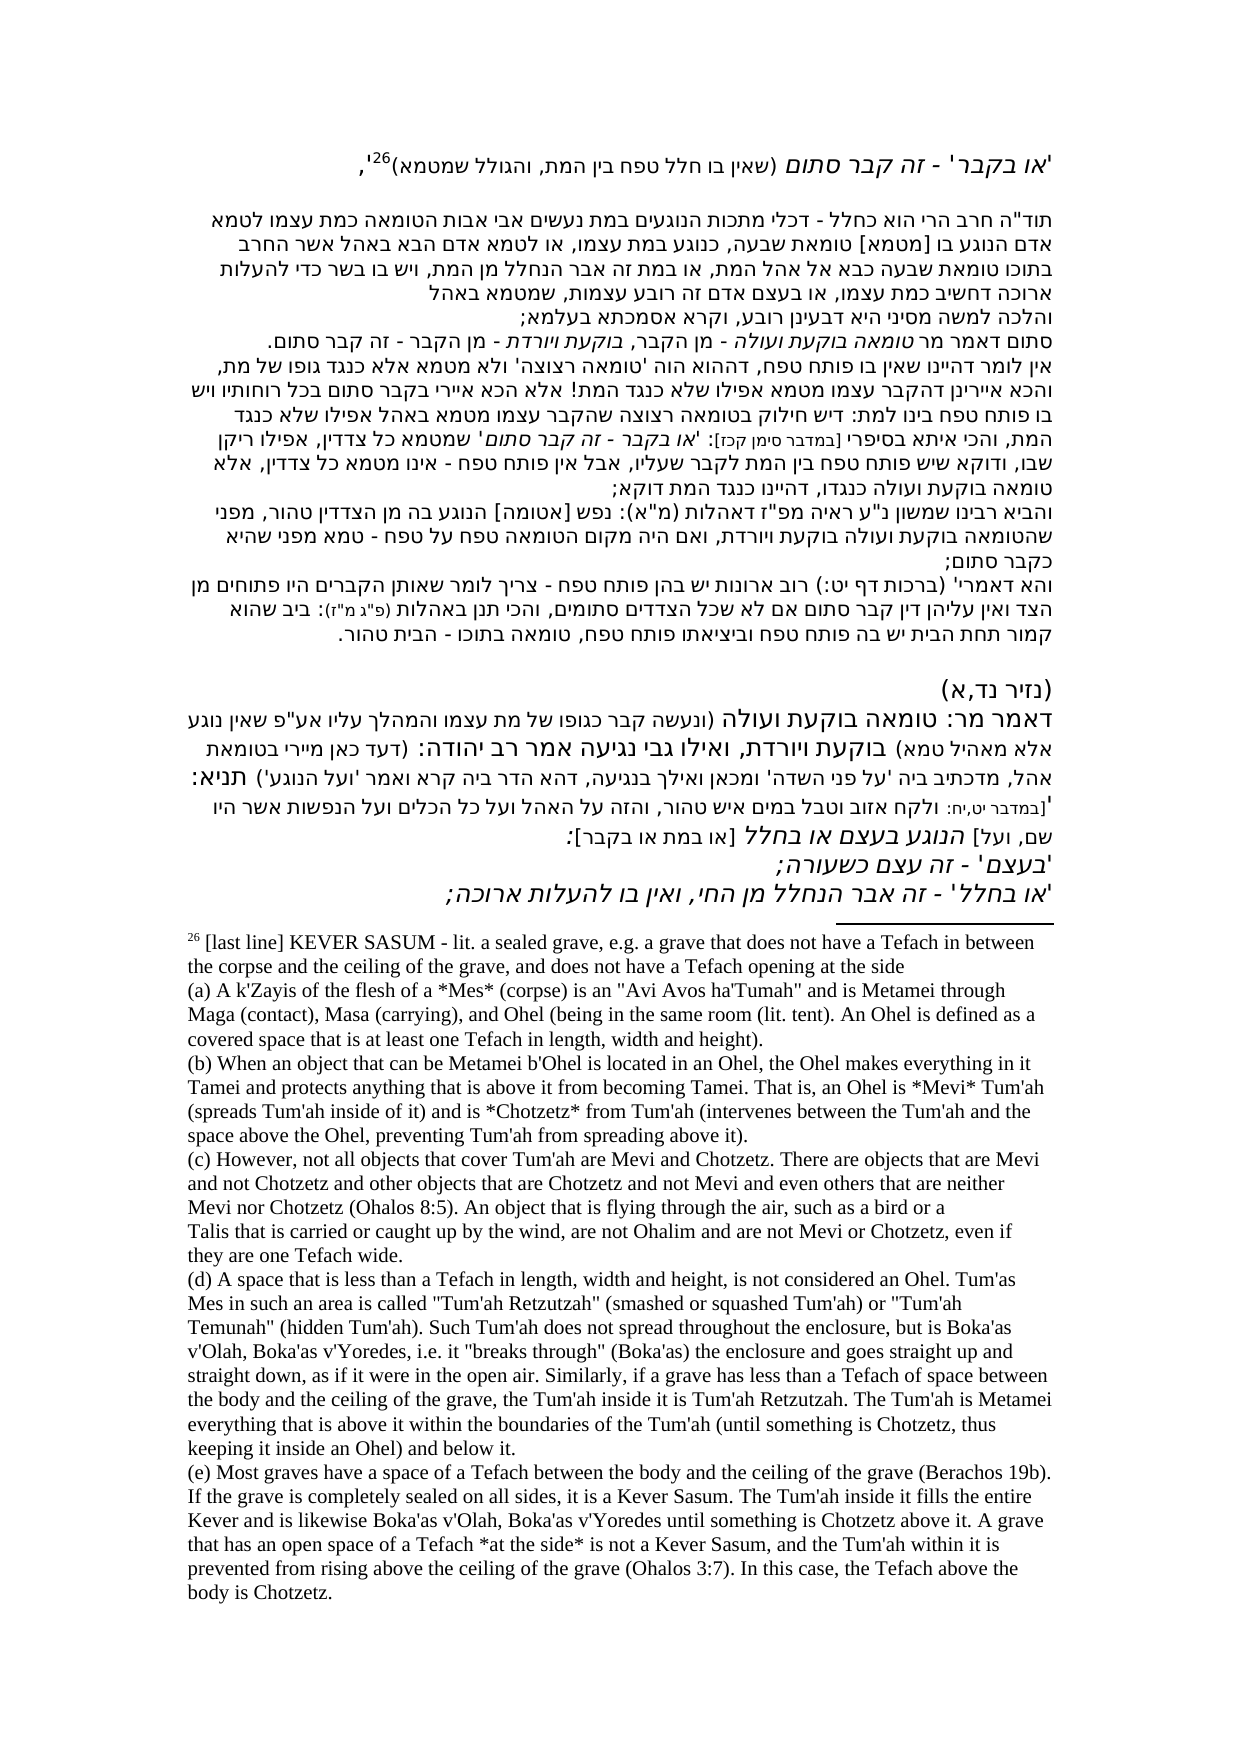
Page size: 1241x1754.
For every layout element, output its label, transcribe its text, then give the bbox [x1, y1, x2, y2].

text סתום דאמר מר טומאה בוקעת ועולה - מן הקבר, בוקעת ויורדת - מן הקבר - זה קבר סתום. [187, 329, 1053, 354]
text 'או בקבר' - זה קבר סתום (שאין בו חלל טפח בין המת, והגולל שמטמא)', [187, 150, 1053, 179]
text והביא רבינו שמשון נ"ע ראיה מפ"ז דאהלות (מ"א): נפש [אטומה] הנוגע בה מן הצדדין טהור, מפני שהטומאה בוקעת ועולה בוקעת ויורדת, ואם היה מקום הטומאה טפח על טפח - טמא מפני שהיא כקבר סתום; [187, 500, 1053, 573]
text והלכה למשה מסיני היא דבעינן רובע, וקרא אסמכתא בעלמא; [187, 305, 1053, 329]
text (נזיר נד,א) [187, 675, 1053, 704]
text [last line] KEVER SASUM - lit. a sealed grave, e.g. a grave that does not have a Tefach in between the corpse and the ceiling of the grave, and does not have a Tefach opening at the side (a) A k'Zayis of the flesh of a *Mes* (corpse) is an "Avi Avos ha'Tumah" and is Metamei through Maga (contact), Masa (carrying), and Ohel (being in the same room (lit. tent). An Ohel is defined as a covered space that is at least one Tefach in length, width and height). (b) When an object that can be Metamei b'Ohel is located in an Ohel, the Ohel makes everything in it Tamei and protects anything that is above it from becoming Tamei. That is, an Ohel is *Mevi* Tum'ah (spreads Tum'ah inside of it) and is *Chotzetz* from Tum'ah (intervenes between the Tum'ah and the space above the Ohel, preventing Tum'ah from spreading above it). (c) However, not all objects that cover Tum'ah are Mevi and Chotzetz. There are objects that are Mevi and not Chotzetz and other objects that are Chotzetz and not Mevi and even others that are neither Mevi nor Chotzetz (Ohalos 8:5). An object that is flying through the air, such as a bird or a Talis that is carried or caught up by the wind, are not Ohalim and are not Mevi or Chotzetz, even if they are one Tefach wide. (d) A space that is less than a Tefach in length, width and height, is not considered an Ohel. Tum'as Mes in such an area is called "Tum'ah Retzutzah" (smashed or squashed Tum'ah) or "Tum'ah Temunah" (hidden Tum'ah). Such Tum'ah does not spread throughout the enclosure, but is Boka'as v'Olah, Boka'as v'Yoredes, i.e. it "breaks through" (Boka'as) the enclosure and goes straight up and straight down, as if it were in the open air. Similarly, if a grave has less than a Tefach of space between the body and the ceiling of the grave, the Tum'ah inside it is Tum'ah Retzutzah. The Tum'ah is Metamei everything that is above it within the boundaries of the Tum'ah (until something is Chotzetz, thus keeping it inside an Ohel) and below it. (e) Most graves have a space of a Tefach between the body and the ceiling of the grave (Berachos 19b). If the grave is completely sealed on all sides, it is a Kever Sasum. The Tum'ah inside it fills the entire Kever and is likewise Boka'as v'Olah, Boka'as v'Yoredes until something is Chotzetz above it. A grave that has an open space of a Tefach *at the side* is not a Kever Sasum, and the Tum'ah within it is prevented from rising above the ceiling of the grave (Ohalos 3:7). In this case, the Tefach above the body is Chotzetz. [187, 930, 1053, 1604]
text דאמר מר: טומאה בוקעת ועולה (ונעשה קבר כגופו של מת עצמו והמהלך עליו אע"פ שאין נוגע אלא מאהיל טמא) בוקעת ויורדת, ואילו גבי נגיעה אמר רב יהודה: (דעד כאן מיירי בטומאת אהל, מדכתיב ביה 'על פני השדה' ומכאן ואילך בנגיעה, דהא הדר ביה קרא ואמר 'ועל הנוגע') תניא: '[במדבר יט,יח: ולקח אזוב וטבל במים איש טהור, והזה על האהל ועל כל הכלים ועל הנפשות אשר היו שם, ועל] הנוגע בעצם או בחלל [או במת או בקבר]: [187, 704, 1053, 850]
text אין לומר דהיינו שאין בו פותח טפח, דההוא הוה 'טומאה רצוצה' ולא מטמא אלא כנגד גופו של מת, והכא איירינן דהקבר עצמו מטמא אפילו שלא כנגד המת! אלא הכא איירי בקבר סתום בכל רוחותיו ויש בו פותח טפח בינו למת: דיש חילוק בטומאה רצוצה שהקבר עצמו מטמא באהל אפילו שלא כנגד המת, והכי איתא בסיפרי [במדבר סימן קכז]: 'או בקבר - זה קבר סתום' שמטמא כל צדדין, אפילו ריקן שבו, ודוקא שיש פותח טפח בין המת לקבר שעליו, אבל אין פותח טפח - אינו מטמא כל צדדין, אלא טומאה בוקעת ועולה כנגדו, דהיינו כנגד המת דוקא; [187, 354, 1053, 500]
text 'בעצם' - זה עצם כשעורה; [187, 850, 1053, 879]
text והא דאמרי' (ברכות דף יט:) רוב ארונות יש בהן פותח טפח - צריך לומר שאותן הקברים היו פתוחים מן הצד ואין עליהן דין קבר סתום אם לא שכל הצדדים סתומים, והכי תנן באהלות (פ"ג מ"ז): ביב שהוא קמור תחת הבית יש בה פותח טפח וביציאתו פותח טפח, טומאה בתוכו - הבית טהור. [187, 573, 1053, 646]
text 'או בחלל' - זה אבר הנחלל מן החי, ואין בו להעלות ארוכה; [187, 879, 1053, 908]
text תוד"ה חרב הרי הוא כחלל - דכלי מתכות הנוגעים במת נעשים אבי אבות הטומאה כמת עצמו לטמא אדם הנוגע בו [מטמא] טומאת שבעה, כנוגע במת עצמו, או לטמא אדם הבא באהל אשר החרב בתוכו טומאת שבעה כבא אל אהל המת, או במת זה אבר הנחלל מן המת, ויש בו בשר כדי להעלות ארוכה דחשיב כמת עצמו, או בעצם אדם זה רובע עצמות, שמטמא באהל [187, 208, 1053, 305]
